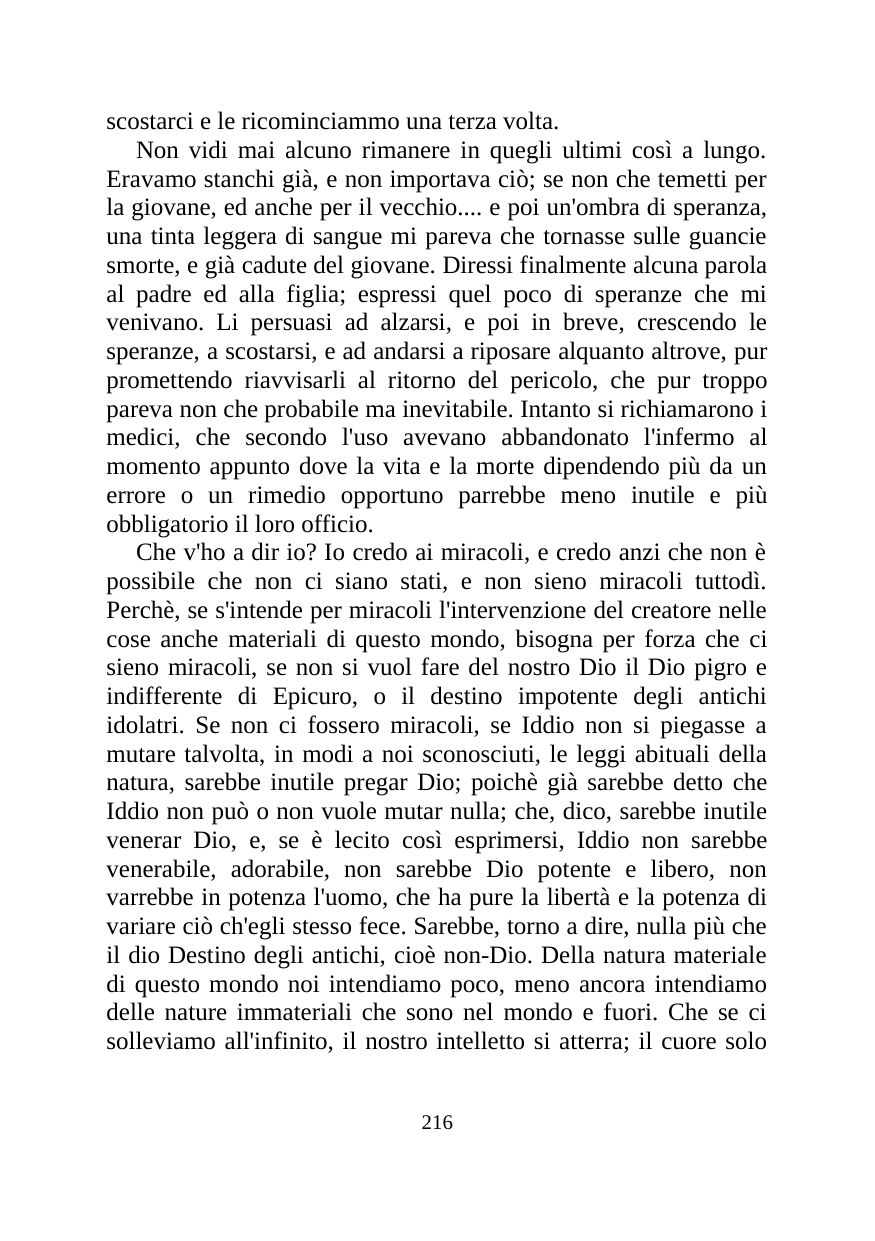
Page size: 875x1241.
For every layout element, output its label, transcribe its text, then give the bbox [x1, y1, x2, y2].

text scostarci e le ricominciammo una terza volta. [106, 106, 768, 135]
text Non vidi mai alcuno rimanere in quegli ultimi così a lungo. Eravamo stanchi già, e non importava ciò; se non che temetti per la giovane, ed anche per il vecchio.... e poi un'ombra di speranza, una tinta leggera di sangue mi pareva che tornasse sulle guancie smorte, e già cadute del giovane. Diressi finalmente alcuna parola al padre ed alla figlia; espressi quel poco di speranze che mi venivano. Li persuasi ad alzarsi, e poi in breve, crescendo le speranze, a scostarsi, e ad andarsi a riposare alquanto altrove, pur promettendo riavvisarli al ritorno del pericolo, che pur troppo pareva non che probabile ma inevitabile. Intanto si richiamarono i medici, che secondo l'uso avevano abbandonato l'infermo al momento appunto dove la vita e la morte dipendendo più da un errore o un rimedio opportuno parrebbe meno inutile e più obbligatorio il loro officio. [106, 135, 768, 537]
text Che v'ho a dir io? Io credo ai miracoli, e credo anzi che non è possibile che non ci siano stati, e non sieno miracoli tuttodì. Perchè, se s'intende per miracoli l'intervenzione del creatore nelle cose anche materiali di questo mondo, bisogna per forza che ci sieno miracoli, se non si vuol fare del nostro Dio il Dio pigro e indifferente di Epicuro, o il destino impotente degli antichi idolatri. Se non ci fossero miracoli, se Iddio non si piegasse a mutare talvolta, in modi a noi sconosciuti, le leggi abituali della natura, sarebbe inutile pregar Dio; poichè già sarebbe detto che Iddio non può o non vuole mutar nulla; che, dico, sarebbe inutile venerar Dio, e, se è lecito così esprimersi, Iddio non sarebbe venerabile, adorabile, non sarebbe Dio potente e libero, non varrebbe in potenza l'uomo, che ha pure la libertà e la potenza di variare ciò ch'egli stesso fece. Sarebbe, torno a dire, nulla più che il dio Destino degli antichi, cioè non-Dio. Della natura materiale di questo mondo noi intendiamo poco, meno ancora intendiamo delle nature immateriali che sono nel mondo e fuori. Che se ci solleviamo all'infinito, il nostro intelletto si atterra; il cuore solo [106, 537, 768, 1055]
